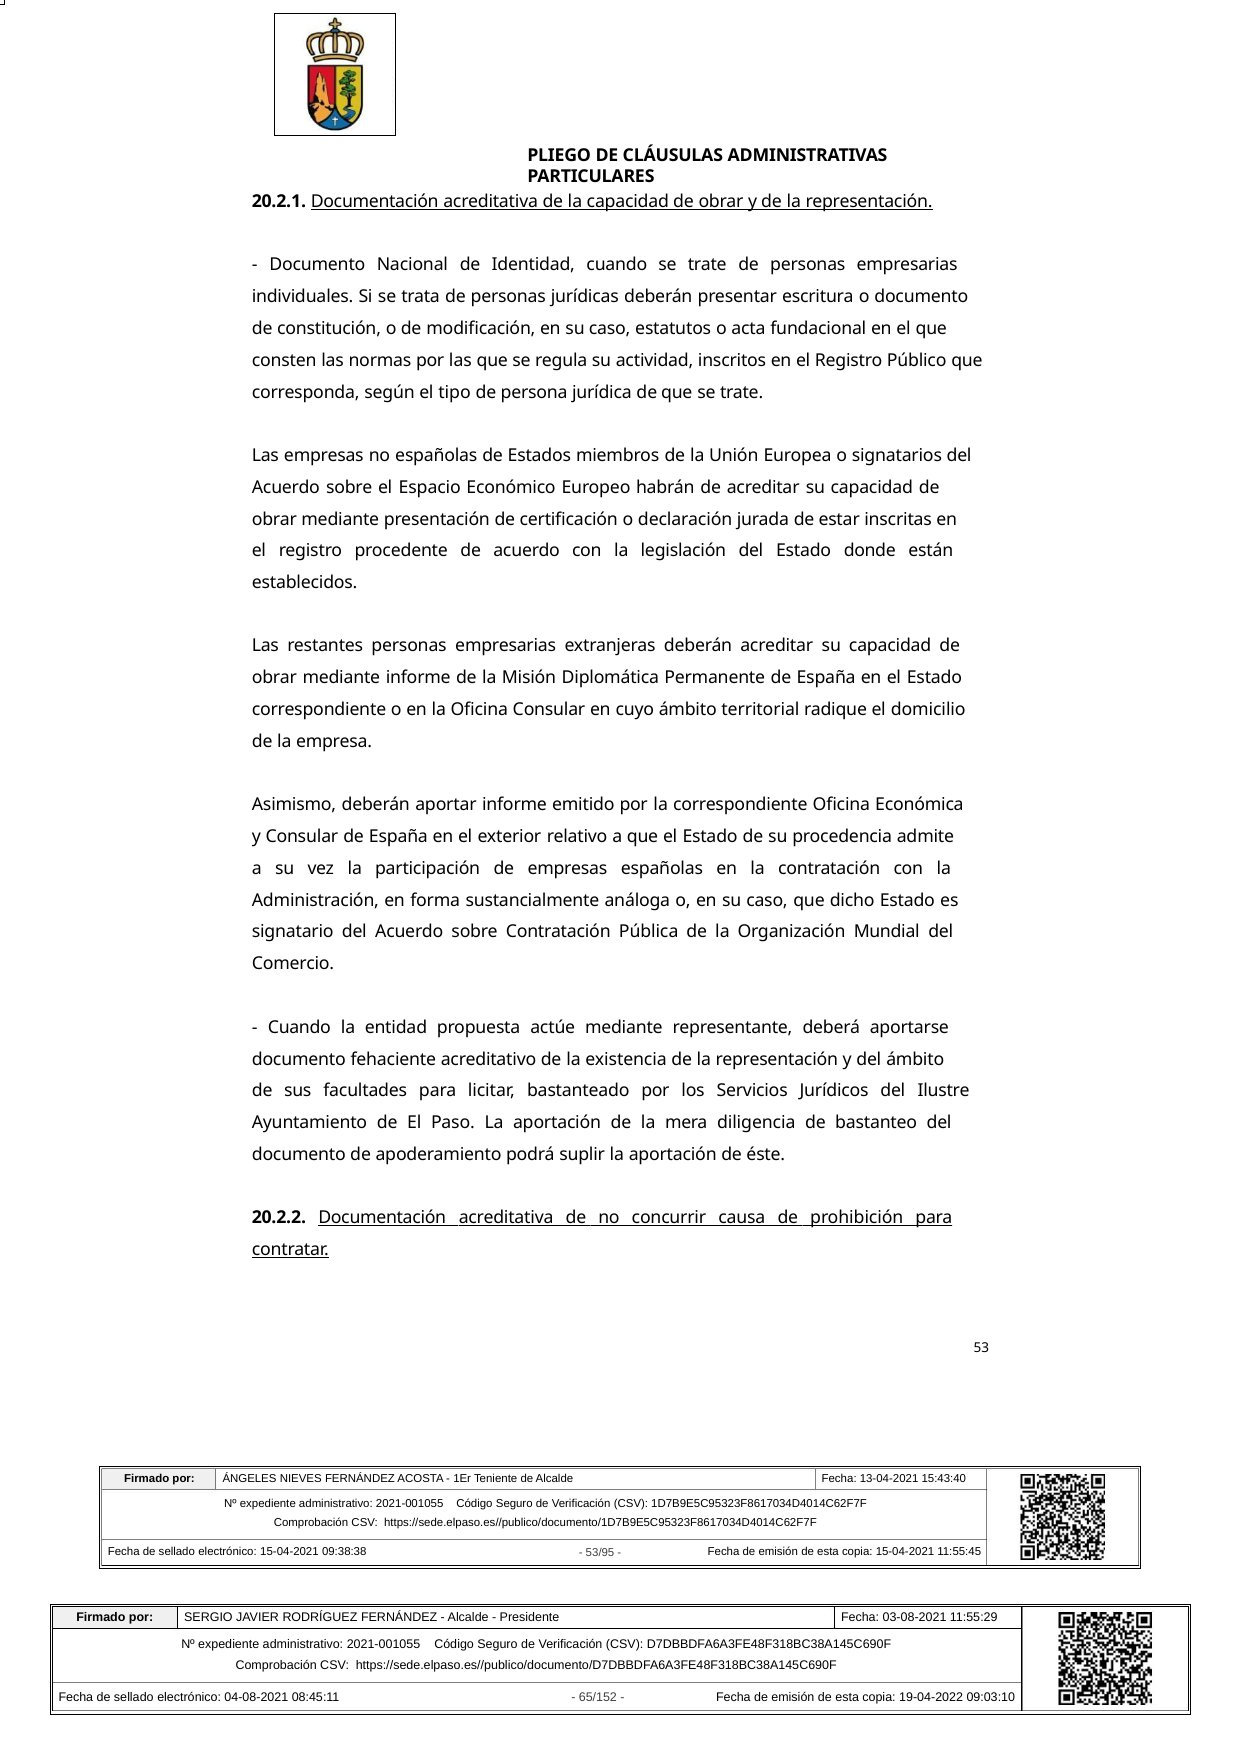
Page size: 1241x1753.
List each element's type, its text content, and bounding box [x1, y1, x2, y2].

picture [275, 14, 395, 135]
text Comprobación CSV: https://sede.elpaso.es//publico/documento/1D7B9E5C95323F8617034D4014C62F7F [273, 1517, 889, 1529]
text Administración, en forma sustancialmente análoga o, en su caso, que dicho Estado es [252, 889, 1013, 910]
text de la empresa. [252, 731, 1013, 751]
text 2 [252, 207, 261, 212]
text - [252, 1017, 268, 1037]
text correspondiente o en la Oficina Consular en cuyo ámbito territorial radique el domicilio [252, 699, 1013, 719]
text consten las normas por las que se regula su actividad, inscritos en el Registro Público que [252, 350, 1013, 370]
text Firmado por: [124, 1473, 211, 1485]
text Acuerdo sobre el Espacio Económico Europeo habrán de acreditar su capacidad de [252, 477, 1013, 497]
text - 53/95 - [578, 1546, 638, 1559]
text Fecha de emisión de esta copia: 15-04-2021 11:55:45 [707, 1546, 1006, 1558]
text corresponda, según el tipo de persona jurídica de que se trate. [252, 382, 1013, 402]
text Nº expediente administrativo: 2021-001055 Código Seguro de Verificación (CSV): D7DBBDFA6A3FE48F318BC38A145C690F [181, 1638, 918, 1652]
text Documento Nacional de Identidad, cuando se trate de personas empresarias [269, 254, 1013, 275]
text obrar mediante presentación de certificación o declaración jurada de estar inscritas en [252, 509, 1013, 529]
text Fecha: 03-08-2021 11:55:29 [841, 1610, 1022, 1624]
text 0.2.1. Documentación acreditativa de la capacidad de obrar y de la representación. [261, 191, 1008, 212]
text de sus facultades para licitar, bastanteado por los Servicios Jurídicos del Ilustre [252, 1081, 1014, 1101]
text Las restantes personas empresarias extranjeras deberán acreditar su capacidad de [252, 635, 1013, 656]
text y Consular de España en el exterior relativo a que el Estado de su procedencia admite [252, 826, 1013, 847]
text Fecha de emisión de esta copia: 19-04-2022 09:03:10 [716, 1690, 1040, 1704]
text Firmado por: [76, 1610, 172, 1624]
text 53 [973, 1339, 1009, 1356]
text Fecha: 13-04-2021 15:43:40 [821, 1473, 987, 1485]
text Ayuntamiento de El Paso. La aportación de la mera diligencia de bastanteo del [252, 1112, 1014, 1133]
text SERGIO JAVIER RODRÍGUEZ FERNÁNDEZ - Alcalde - Presidente [184, 1610, 586, 1624]
text documento fehaciente acreditativo de la existencia de la representación y del ámbito [252, 1048, 1014, 1069]
text 0.2.2. Documentación acreditativa de no concurrir causa de prohibición para [261, 1207, 1013, 1228]
text - [252, 254, 269, 275]
text ÁNGELES NIEVES FERNÁNDEZ ACOSTA - 1Er Teniente de Alcalde [222, 1473, 601, 1485]
text Asimismo, deberán aportar informe emitido por la correspondiente Oficina Económica [252, 794, 1013, 814]
text establecidos. [252, 572, 1013, 593]
text Fecha de sellado electrónico: 15-04-2021 09:38:38 [108, 1546, 390, 1558]
text documento de apoderamiento podrá suplir la aportación de éste. [252, 1144, 1014, 1164]
text Las empresas no españolas de Estados miembros de la Unión Europea o signatarios del [252, 445, 1013, 465]
text Cuando la entidad propuesta actúe mediante representante, deberá aportarse [268, 1017, 1013, 1037]
text 2 [252, 1223, 261, 1228]
text Fecha de sellado electrónico: 04-08-2021 08:45:11 [58, 1690, 365, 1704]
text obrar mediante informe de la Misión Diplomática Permanente de España en el Estado [252, 667, 1013, 688]
text Comercio. [252, 953, 1013, 974]
picture [100, 1467, 1140, 1568]
text Nº expediente administrativo: 2021-001055 Código Seguro de Verificación (CSV): 1D7B9E5C95323F8617034D4014C62F7F [224, 1498, 889, 1511]
text 2 [252, 191, 261, 205]
text PLIEGO DE CLÁUSULAS ADMINISTRATIVAS PARTICULARES [527, 145, 1013, 187]
text signatario del Acuerdo sobre Contratación Pública de la Organización Mundial del [252, 921, 1013, 942]
text 2 [252, 1212, 257, 1220]
text 2 [252, 1207, 261, 1221]
text el registro procedente de acuerdo con la legislación del Estado donde están [252, 540, 1013, 561]
text contratar. [252, 1239, 360, 1260]
picture [51, 1605, 1190, 1714]
text individuales. Si se trata de personas jurídicas deberán presentar escritura o documento [252, 286, 1013, 307]
text Comprobación CSV: https://sede.elpaso.es//publico/documento/D7DBBDFA6A3FE48F318BC38A145C690F [235, 1658, 918, 1672]
text a su vez la participación de empresas españolas en la contratación con la [252, 858, 1013, 878]
text de constitución, o de modificación, en su caso, estatutos o acta fundacional en el que [252, 318, 1013, 338]
text 2 [252, 196, 257, 204]
text - 65/152 - [571, 1691, 643, 1705]
